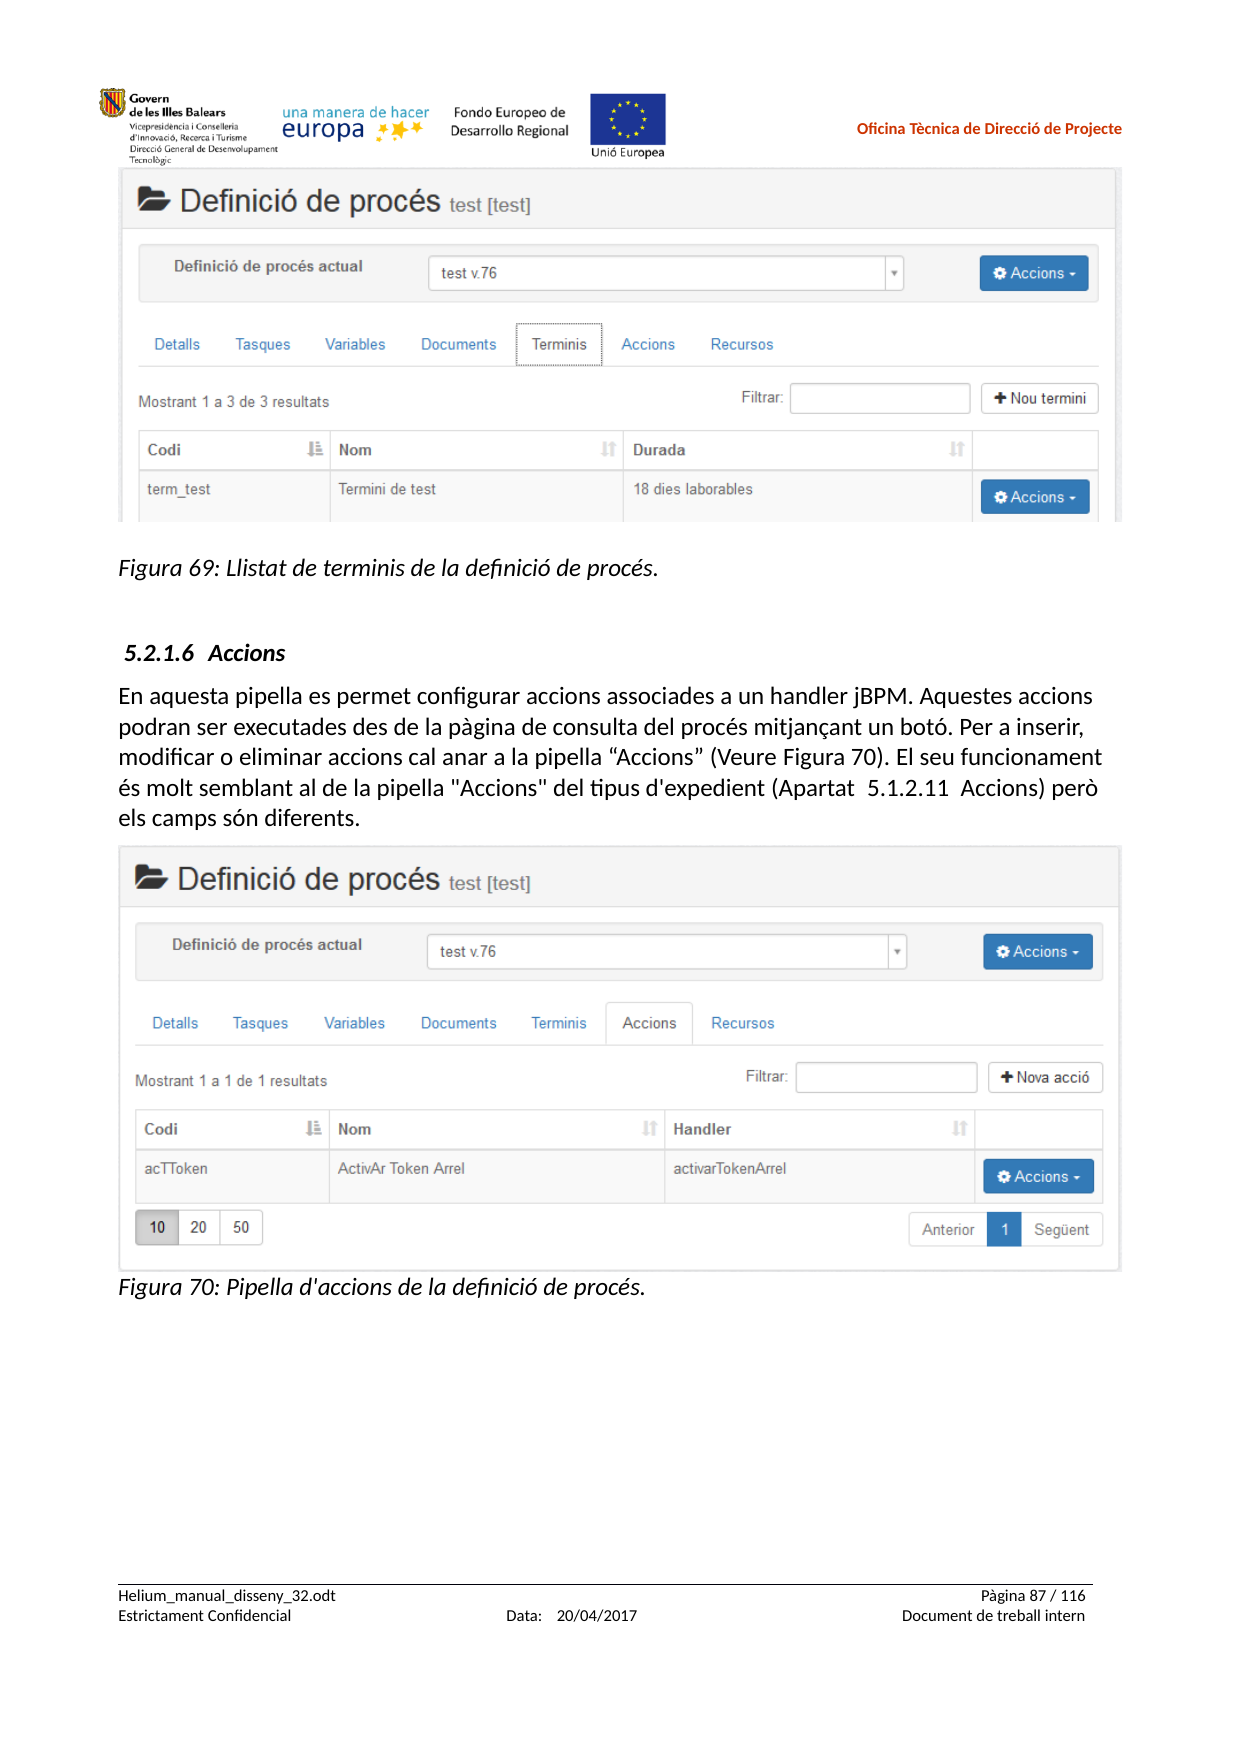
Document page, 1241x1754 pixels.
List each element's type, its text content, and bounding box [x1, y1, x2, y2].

text Figura 70: Pipella d'accions de la definició de procés. [118, 1272, 1122, 1302]
text En aquesta pipella es permet configurar accions associades a un handler jBPM. Aquestes accions podran ser executades des de la pàgina de consulta del procés mitjançant un botó. Per a inserir, modificar o eliminar accions cal anar a la pipella “Accions” (Veure Figura 70). El seu funcionament és molt semblant al de la pipella "Accions" del tipus d'expedient (Apartat 5.1.2.11 Accions) però els camps són diferents. [118, 681, 1122, 833]
picture [118, 167, 1123, 522]
subtitle Accions [118, 638, 1122, 668]
text Figura 69: Llistat de terminis de la definició de procés. [118, 522, 1122, 582]
picture [99, 87, 668, 166]
picture [118, 845, 1123, 1272]
